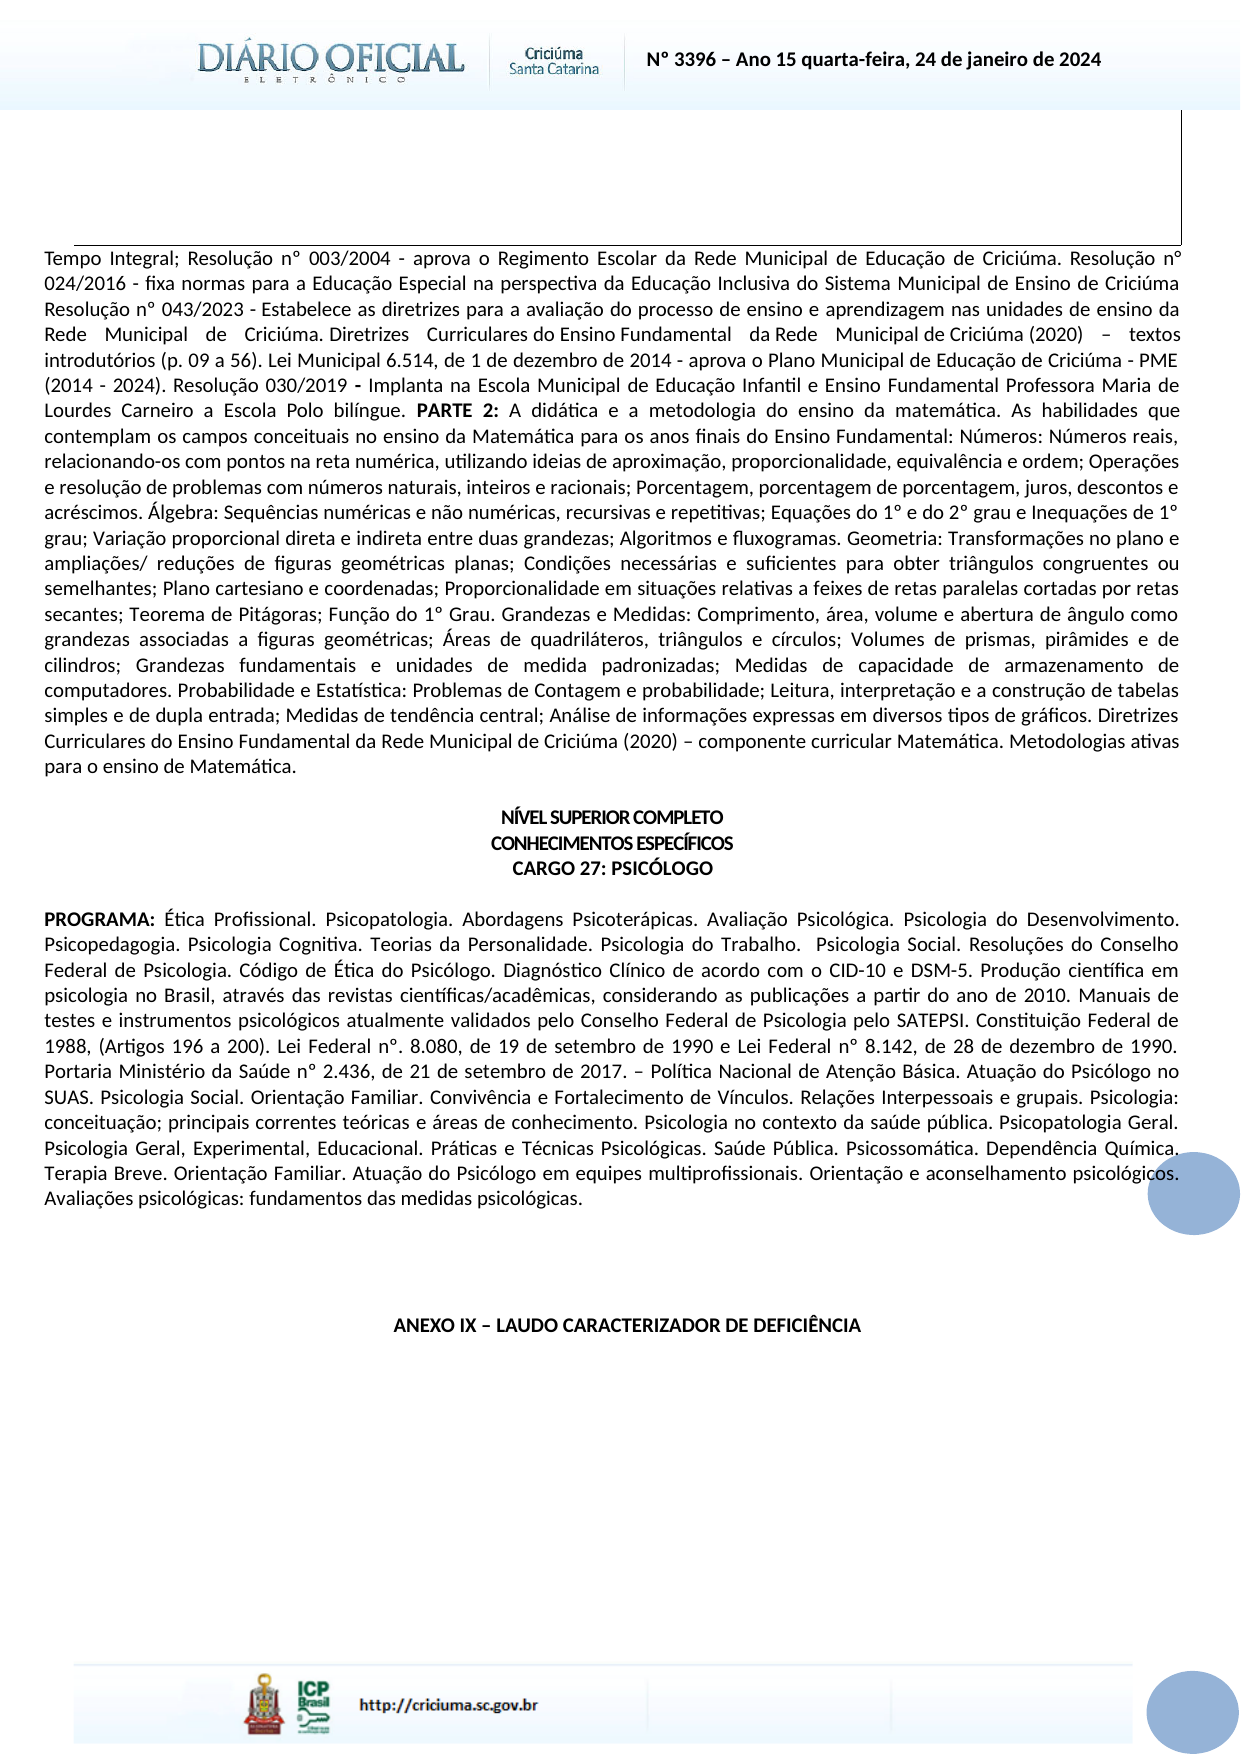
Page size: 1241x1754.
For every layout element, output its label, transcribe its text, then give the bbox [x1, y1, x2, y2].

text NÍVEL SUPERIOR COMPLETO [44, 804, 1181, 830]
text CONHECIMENTOS ESPECÍFICOS [44, 830, 1181, 855]
text Tempo Integral; Resolução nº 003/2004 - aprova o Regimento Escolar da Rede Municipal de Educação de Criciúma. Resolução n° 024/2016 - fixa normas para a Educação Especial na perspectiva da Educação Inclusiva do Sistema Municipal de Ensino de Criciúma Resolução nº 043/2023 - Estabelece as diretrizes para a avaliação do processo de ensino e aprendizagem nas unidades de ensino da Rede Municipal de Criciúma. Diretrizes Curriculares do Ensino Fundamental da Rede Municipal de Criciúma (2020) – textos introdutórios (p. 09 a 56). Lei Municipal 6.514, de 1 de dezembro de 2014 - aprova o Plano Municipal de Educação de Criciúma - PME (2014 - 2024). Resolução 030/2019 - Implanta na Escola Municipal de Educação Infantil e Ensino Fundamental Professora Maria de Lourdes Carneiro a Escola Polo bilíngue. PARTE 2: A didática e a metodologia do ensino da matemática. As habilidades que contemplam os campos conceituais no ensino da Matemática para os anos finais do Ensino Fundamental: Números: Números reais, relacionando-os com pontos na reta numérica, utilizando ideias de aproximação, proporcionalidade, equivalência e ordem; Operações e resolução de problemas com números naturais, inteiros e racionais; Porcentagem, porcentagem de porcentagem, juros, descontos e acréscimos. Álgebra: Sequências numéricas e não numéricas, recursivas e repetitivas; Equações do 1º e do 2º grau e Inequações de 1º grau; Variação proporcional direta e indireta entre duas grandezas; Algoritmos e fluxogramas. Geometria: Transformações no plano e ampliações/ reduções de figuras geométricas planas; Condições necessárias e suficientes para obter triângulos congruentes ou semelhantes; Plano cartesiano e coordenadas; Proporcionalidade em situações relativas a feixes de retas paralelas cortadas por retas secantes; Teorema de Pitágoras; Função do 1º Grau. Grandezas e Medidas: Comprimento, área, volume e abertura de ângulo como grandezas associadas a figuras geométricas; Áreas de quadriláteros, triângulos e círculos; Volumes de prismas, pirâmides e de cilindros; Grandezas fundamentais e unidades de medida padronizadas; Medidas de capacidade de armazenamento de computadores. Probabilidade e Estatística: Problemas de Contagem e probabilidade; Leitura, interpretação e a construção de tabelas simples e de dupla entrada; Medidas de tendência central; Análise de informações expressas em diversos tipos de gráficos. Diretrizes Curriculares do Ensino Fundamental da Rede Municipal de Criciúma (2020) – componente curricular Matemática. Metodologias ativas para o ensino de Matemática. [44, 245, 1181, 779]
text PROGRAMA: Ética Profissional. Psicopatologia. Abordagens Psicoterápicas. Avaliação Psicológica. Psicologia do Desenvolvimento. Psicopedagogia. Psicologia Cognitiva. Teorias da Personalidade. Psicologia do Trabalho. Psicologia Social. Resoluções do Conselho Federal de Psicologia. Código de Ética do Psicólogo. Diagnóstico Clínico de acordo com o CID-10 e DSM-5. Produção científica em psicologia no Brasil, através das revistas científicas/acadêmicas, considerando as publicações a partir do ano de 2010. Manuais de testes e instrumentos psicológicos atualmente validados pelo Conselho Federal de Psicologia pelo SATEPSI. Constituição Federal de 1988, (Artigos 196 a 200). Lei Federal nº. 8.080, de 19 de setembro de 1990 e Lei Federal nº 8.142, de 28 de dezembro de 1990. Portaria Ministério da Saúde nº 2.436, de 21 de setembro de 2017. – Política Nacional de Atenção Básica. Atuação do Psicólogo no SUAS. Psicologia Social. Orientação Familiar. Convivência e Fortalecimento de Vínculos. Relações Interpessoais e grupais. Psicologia: conceituação; principais correntes teóricas e áreas de conhecimento. Psicologia no contexto da saúde pública. Psicopatologia Geral. Psicologia Geral, Experimental, Educacional. Práticas e Técnicas Psicológicas. Saúde Pública. Psicossomática. Dependência Química. Terapia Breve. Orientação Familiar. Atuação do Psicólogo em equipes multiprofissionais. Orientação e aconselhamento psicológicos. Avaliações psicológicas: fundamentos das medidas psicológicas. [44, 906, 1181, 1211]
text ANEXO IX – LAUDO CARACTERIZADOR DE DEFICIÊNCIA [74, 1313, 1181, 1338]
text CARGO 27: PSICÓLOGO [44, 855, 1181, 881]
